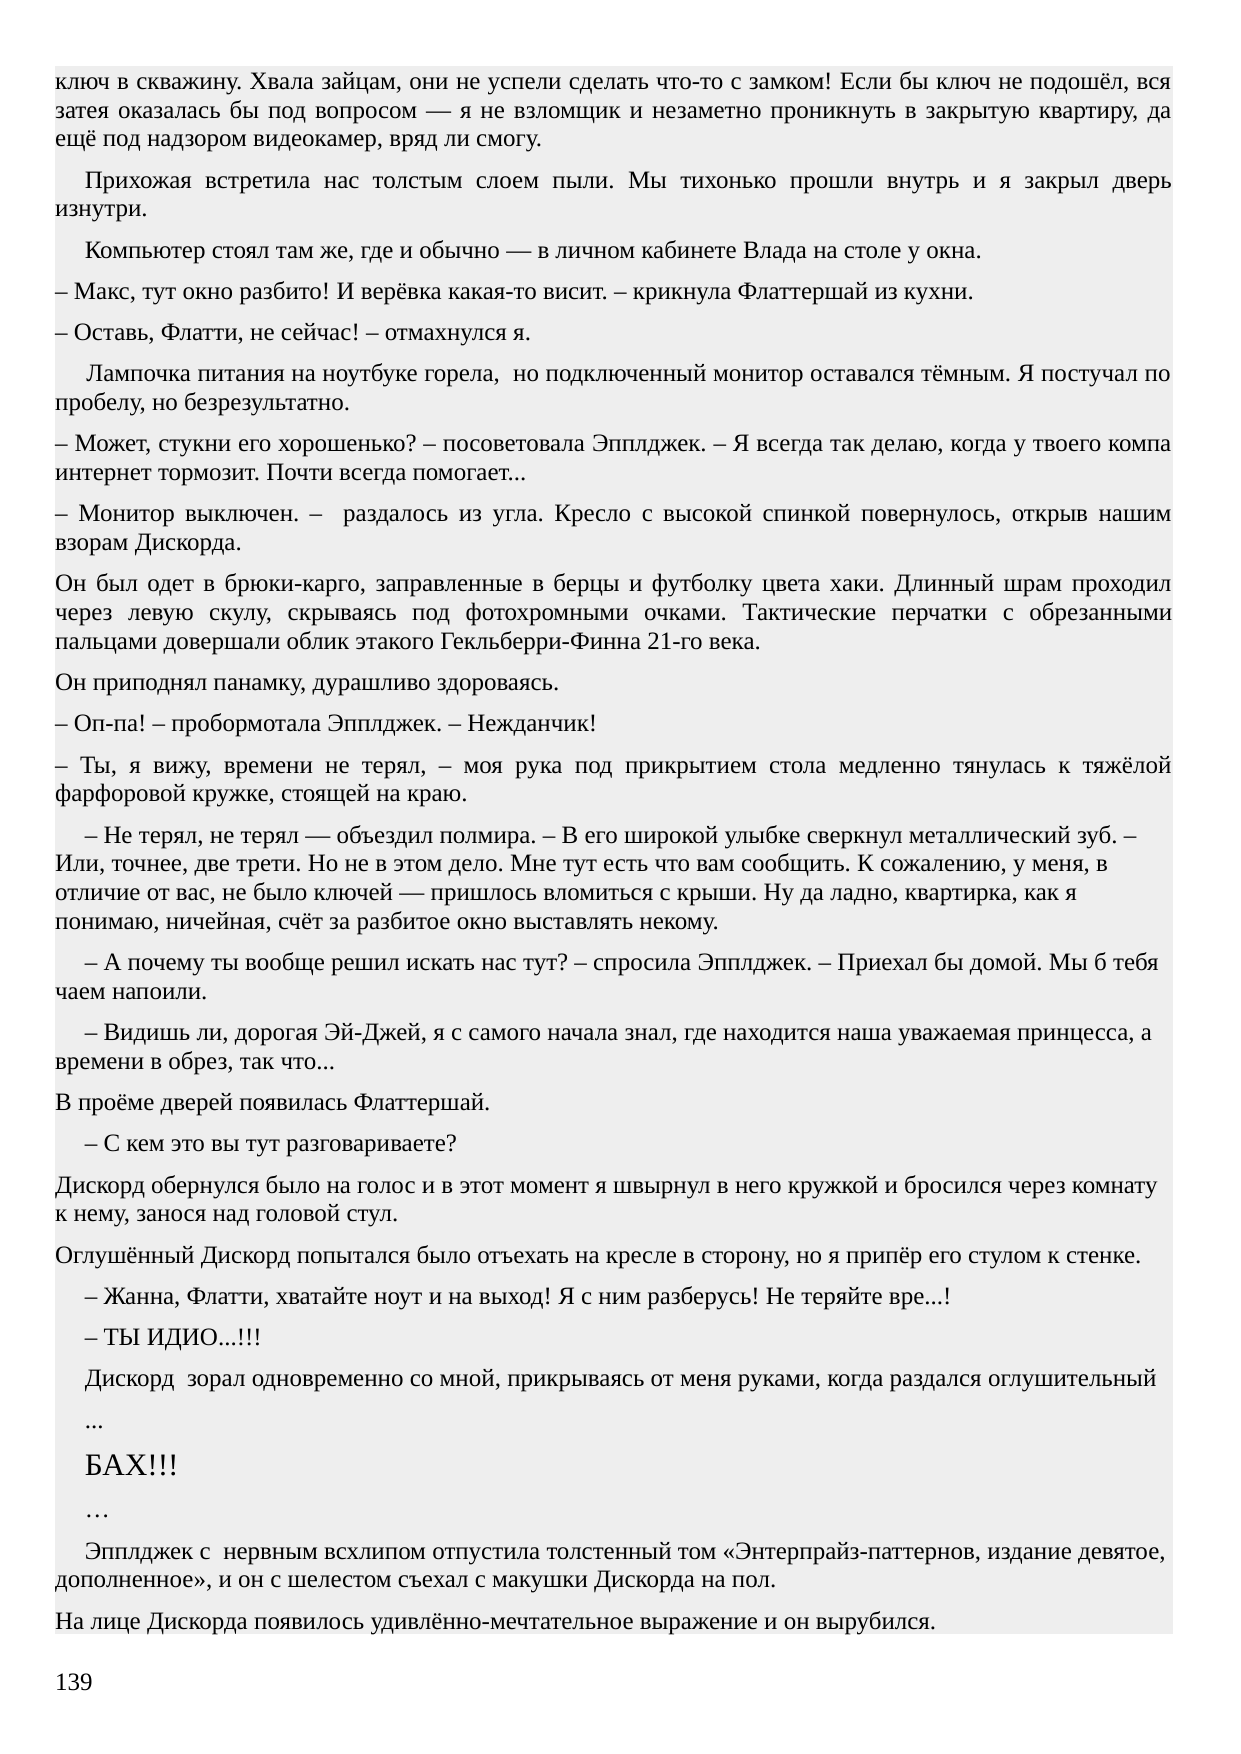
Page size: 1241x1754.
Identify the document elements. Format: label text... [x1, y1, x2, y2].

text Прихожая встретила нас толстым слоем пыли. Мы тихонько прошли внутрь и я закрыл дверь изнутри. [55, 165, 1173, 222]
text – Оставь, Флатти, не сейчас! – отмахнулся я. [55, 317, 1173, 346]
text Он был одет в брюки-карго, заправленные в берцы и футболку цвета хаки. Длинный шрам проходил через левую скулу, скрываясь под фотохромными очками. Тактические перчатки с обрезанными пальцами довершали облик этакого Гекльберри-Финна 21-го века. [55, 568, 1173, 655]
text Дискорд зорал одновременно со мной, прикрываясь от меня руками, когда раздался оглушительный [55, 1363, 1173, 1392]
text Он приподнял панамку, дурашливо здороваясь. [55, 667, 1173, 696]
text – Видишь ли, дорогая Эй-Джей, я с самого начала знал, где находится наша уважаемая принцесса, а времени в обрез, так что... [55, 1017, 1173, 1075]
text – А почему ты вообще решил искать нас тут? – спросила Эпплджек. – Приехал бы домой. Мы б тебя чаем напоили. [55, 947, 1173, 1005]
text БАХ!!! [55, 1446, 1173, 1482]
text – ТЫ ИДИО...!!! [55, 1322, 1173, 1351]
text – Ты, я вижу, времени не терял, – моя рука под прикрытием стола медленно тянулась к тяжёлой фарфоровой кружке, стоящей на краю. [55, 750, 1173, 807]
text – Монитор выключен. – раздалось из угла. Кресло с высокой спинкой повернулось, открыв нашим взорам Дискорда. [55, 498, 1173, 556]
text – Макс, тут окно разбито! И верёвка какая-то висит. – крикнула Флаттершай из кухни. [55, 276, 1173, 305]
text – Оп-па! – пробормотала Эпплджек. – Нежданчик! [55, 708, 1173, 737]
text ... [55, 1405, 1173, 1433]
text Оглушённый Дискорд попытался было отъехать на кресле в сторону, но я припёр его стулом к стенке. [55, 1240, 1173, 1268]
text Компьютер стоял там же, где и обычно — в личном кабинете Влада на столе у окна. [55, 235, 1173, 263]
text Эпплджек с нервным всхлипом отпустила толстенный том «Энтерпрайз-паттернов, издание девятое, дополненное», и он с шелестом съехал с макушки Дискорда на пол. [55, 1536, 1173, 1593]
text На лице Дискорда появилось удивлённо-мечтательное выражение и он вырубился. [55, 1606, 1173, 1634]
text – Не терял, не терял — объездил полмира. – В его широкой улыбке сверкнул металлический зуб. – Или, точнее, две трети. Но не в этом дело. Мне тут есть что вам сообщить. К сожалению, у меня, в отличие от вас, не было ключей — пришлось вломиться с крыши. Ну да ладно, квартирка, как я понимаю, ничейная, счёт за разбитое окно выставлять некому. [55, 820, 1173, 935]
list Дискорд обернулся было на голос и в этот момент я швырнул в него кружкой и бросился через комнату к нему, занося над головой стул. [55, 1170, 1173, 1227]
text – Жанна, Флатти, хватайте ноут и на выход! Я с ним разберусь! Не теряйте вре...! [55, 1281, 1173, 1310]
text В проёме дверей появилась Флаттершай. [55, 1087, 1173, 1116]
text ключ в скважину. Хвала зайцам, они не успели сделать что-то с замком! Если бы ключ не подошёл, вся затея оказалась бы под вопросом — я не взломщик и незаметно проникнуть в закрытую квартиру, да ещё под надзором видеокамер, вряд ли смогу. [55, 66, 1173, 152]
text – С кем это вы тут разговариваете? [55, 1128, 1173, 1157]
text Лампочка питания на ноутбуке горела, но подключенный монитор оставался тёмным. Я постучал по пробелу, но безрезультатно. [55, 358, 1173, 416]
text … [55, 1494, 1173, 1523]
text – Может, стукни его хорошенько? – посоветовала Эпплджек. – Я всегда так делаю, когда у твоего компа интернет тормозит. Почти всегда помогает... [55, 428, 1173, 486]
